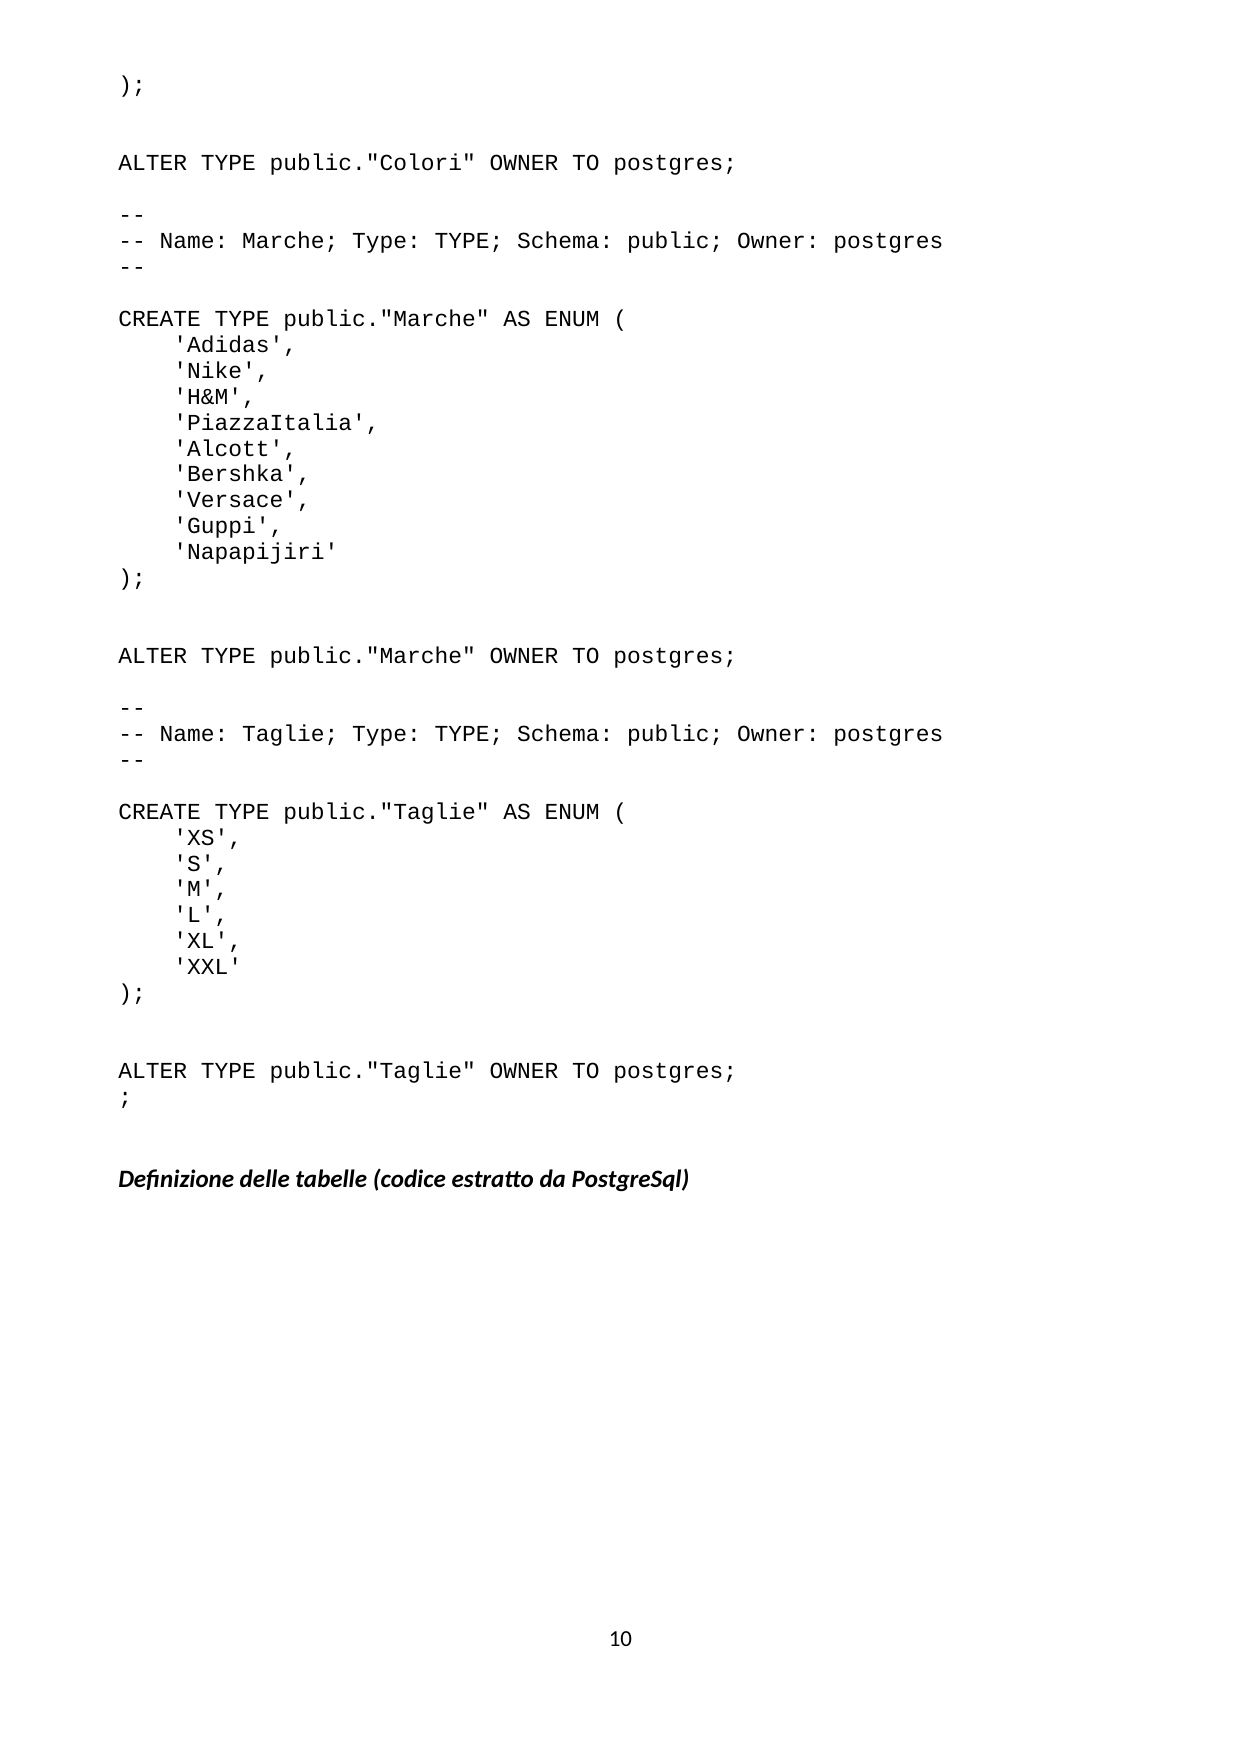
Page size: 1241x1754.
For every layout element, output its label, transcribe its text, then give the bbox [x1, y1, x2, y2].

text -- [118, 203, 1122, 229]
text -- Name: Taglie; Type: TYPE; Schema: public; Owner: postgres [118, 722, 1122, 748]
text ); [118, 74, 1122, 100]
text 'Guppi', [118, 515, 1122, 541]
text ); [118, 567, 1122, 592]
text 'XS', [118, 826, 1122, 852]
text 'Bershka', [118, 463, 1122, 489]
text -- Name: Marche; Type: TYPE; Schema: public; Owner: postgres [118, 229, 1122, 255]
text 'XXL' [118, 956, 1122, 982]
text 'Napapijiri' [118, 541, 1122, 567]
text -- [118, 255, 1122, 281]
text 'M', [118, 878, 1122, 904]
text 'S', [118, 852, 1122, 878]
text CREATE TYPE public."Marche" AS ENUM ( [118, 307, 1122, 333]
text ; [118, 1085, 1122, 1111]
text ALTER TYPE public."Colori" OWNER TO postgres; [118, 152, 1122, 177]
text 'Nike', [118, 359, 1122, 385]
text -- [118, 696, 1122, 722]
text 'Versace', [118, 489, 1122, 515]
text 'PiazzaItalia', [118, 411, 1122, 437]
text 'L', [118, 904, 1122, 930]
text 'Alcott', [118, 437, 1122, 463]
text 'Adidas', [118, 333, 1122, 359]
text ); [118, 982, 1122, 1007]
text Definizione delle tabelle (codice estratto da PostgreSql) [118, 1163, 1122, 1194]
text 'H&M', [118, 385, 1122, 411]
text CREATE TYPE public."Taglie" AS ENUM ( [118, 800, 1122, 826]
text 'XL', [118, 930, 1122, 956]
text ALTER TYPE public."Taglie" OWNER TO postgres; [118, 1059, 1122, 1085]
text -- [118, 748, 1122, 774]
text ALTER TYPE public."Marche" OWNER TO postgres; [118, 644, 1122, 670]
